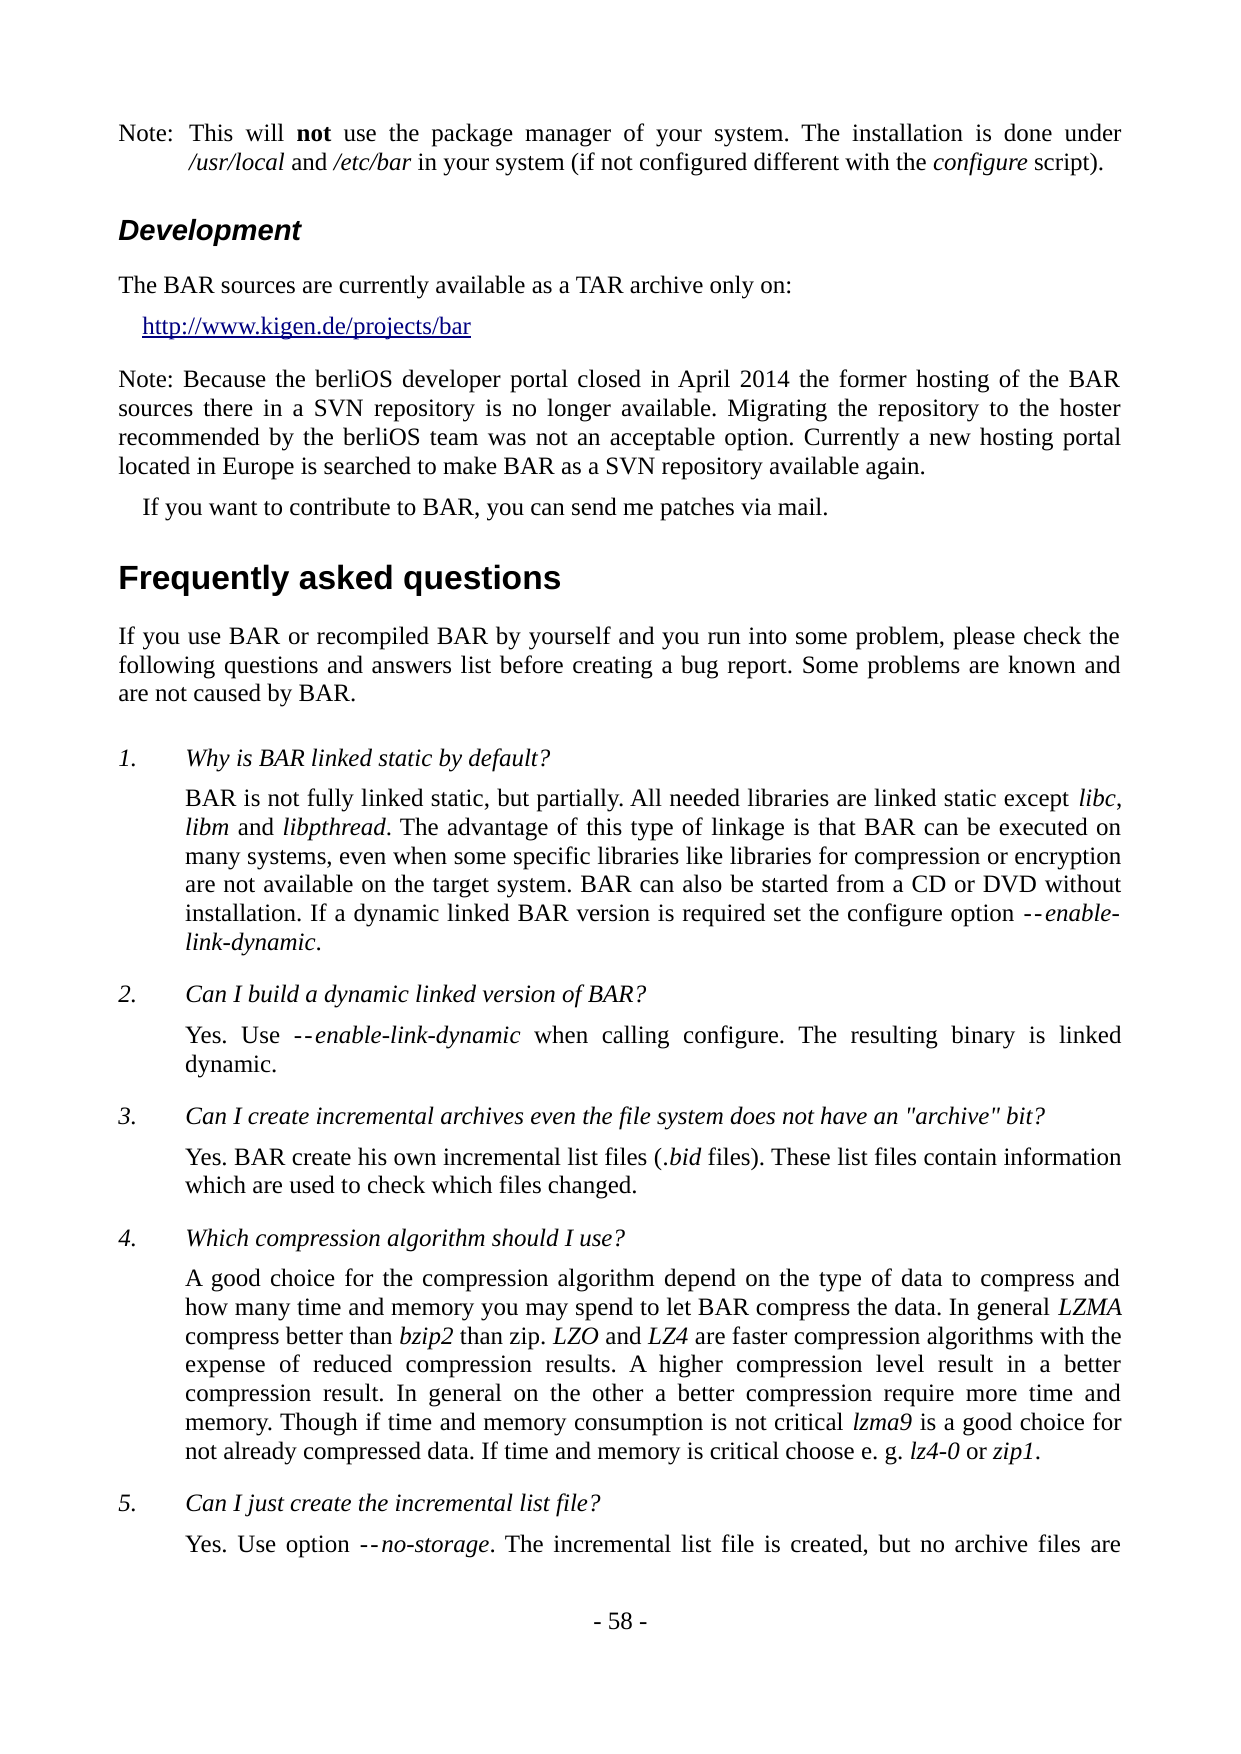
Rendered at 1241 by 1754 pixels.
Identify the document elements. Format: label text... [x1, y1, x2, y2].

list Can I create incremental archives even the file system does not have an "archive" bit? [118, 1101, 1122, 1130]
text Yes. Use ‑‑enable-link-dynamic when calling configure. The resulting binary is linked dynamic. [185, 1020, 1122, 1077]
subtitle Development [118, 213, 1122, 246]
text Yes. BAR create his own incremental list files (.bid files). These list files contain information which are used to check which files changed. [185, 1142, 1122, 1199]
text Note: This will not use the package manager of your system. The installation is done under /usr/local and /etc/bar in your system (if not configured different with the configure script). [118, 118, 1122, 176]
text BAR is not fully linked static, but partially. All needed libraries are linked static except libc, libm and libpthread. The advantage of this type of linkage is that BAR can be executed on many systems, even when some specific libraries like libraries for compression or encryption are not available on the target system. BAR can also be started from a CD or DVD without installation. If a dynamic linked BAR version is required set the configure option ‑‑enable-link-dynamic. [185, 783, 1122, 956]
list Why is BAR linked static by default? [118, 743, 1122, 772]
list Which compression algorithm should I use? [118, 1223, 1122, 1252]
text If you use BAR or recompiled BAR by yourself and you run into some problem, please check the following questions and answers list before creating a bug report. Some problems are known and are not caused by BAR. [118, 621, 1122, 707]
text A good choice for the compression algorithm depend on the type of data to compress and how many time and memory you may spend to let BAR compress the data. In general LZMA compress better than bzip2 than zip. LZO and LZ4 are faster compression algorithms with the expense of reduced compression results. A higher compression level result in a better compression result. In general on the other a better compression require more time and memory. Though if time and memory consumption is not critical lzma9 is a good choice for not already compressed data. If time and memory is critical choose e. g. lz4-0 or zip1. [185, 1263, 1122, 1464]
list Can I just create the incremental list file? [118, 1488, 1122, 1517]
text If you want to contribute to BAR, you can send me patches via mail. [118, 492, 1122, 520]
list Can I build a dynamic linked version of BAR? [118, 979, 1122, 1008]
text The BAR sources are currently available as a TAR archive only on: [118, 271, 1122, 299]
text Note: Because the berliOS developer portal closed in April 2014 the former hosting of the BAR sources there in a SVN repository is no longer available. Migrating the repository to the hoster recommended by the berliOS team was not an acceptable option. Currently a new hosting portal located in Europe is searched to make BAR as a SVN repository available again. [118, 364, 1122, 479]
text http://www.kigen.de/projects/bar [118, 311, 1122, 340]
subtitle Frequently asked questions [118, 558, 1122, 596]
text Yes. Use option ‑‑no-storage. The incremental list file is created, but no archive files are [185, 1529, 1122, 1557]
